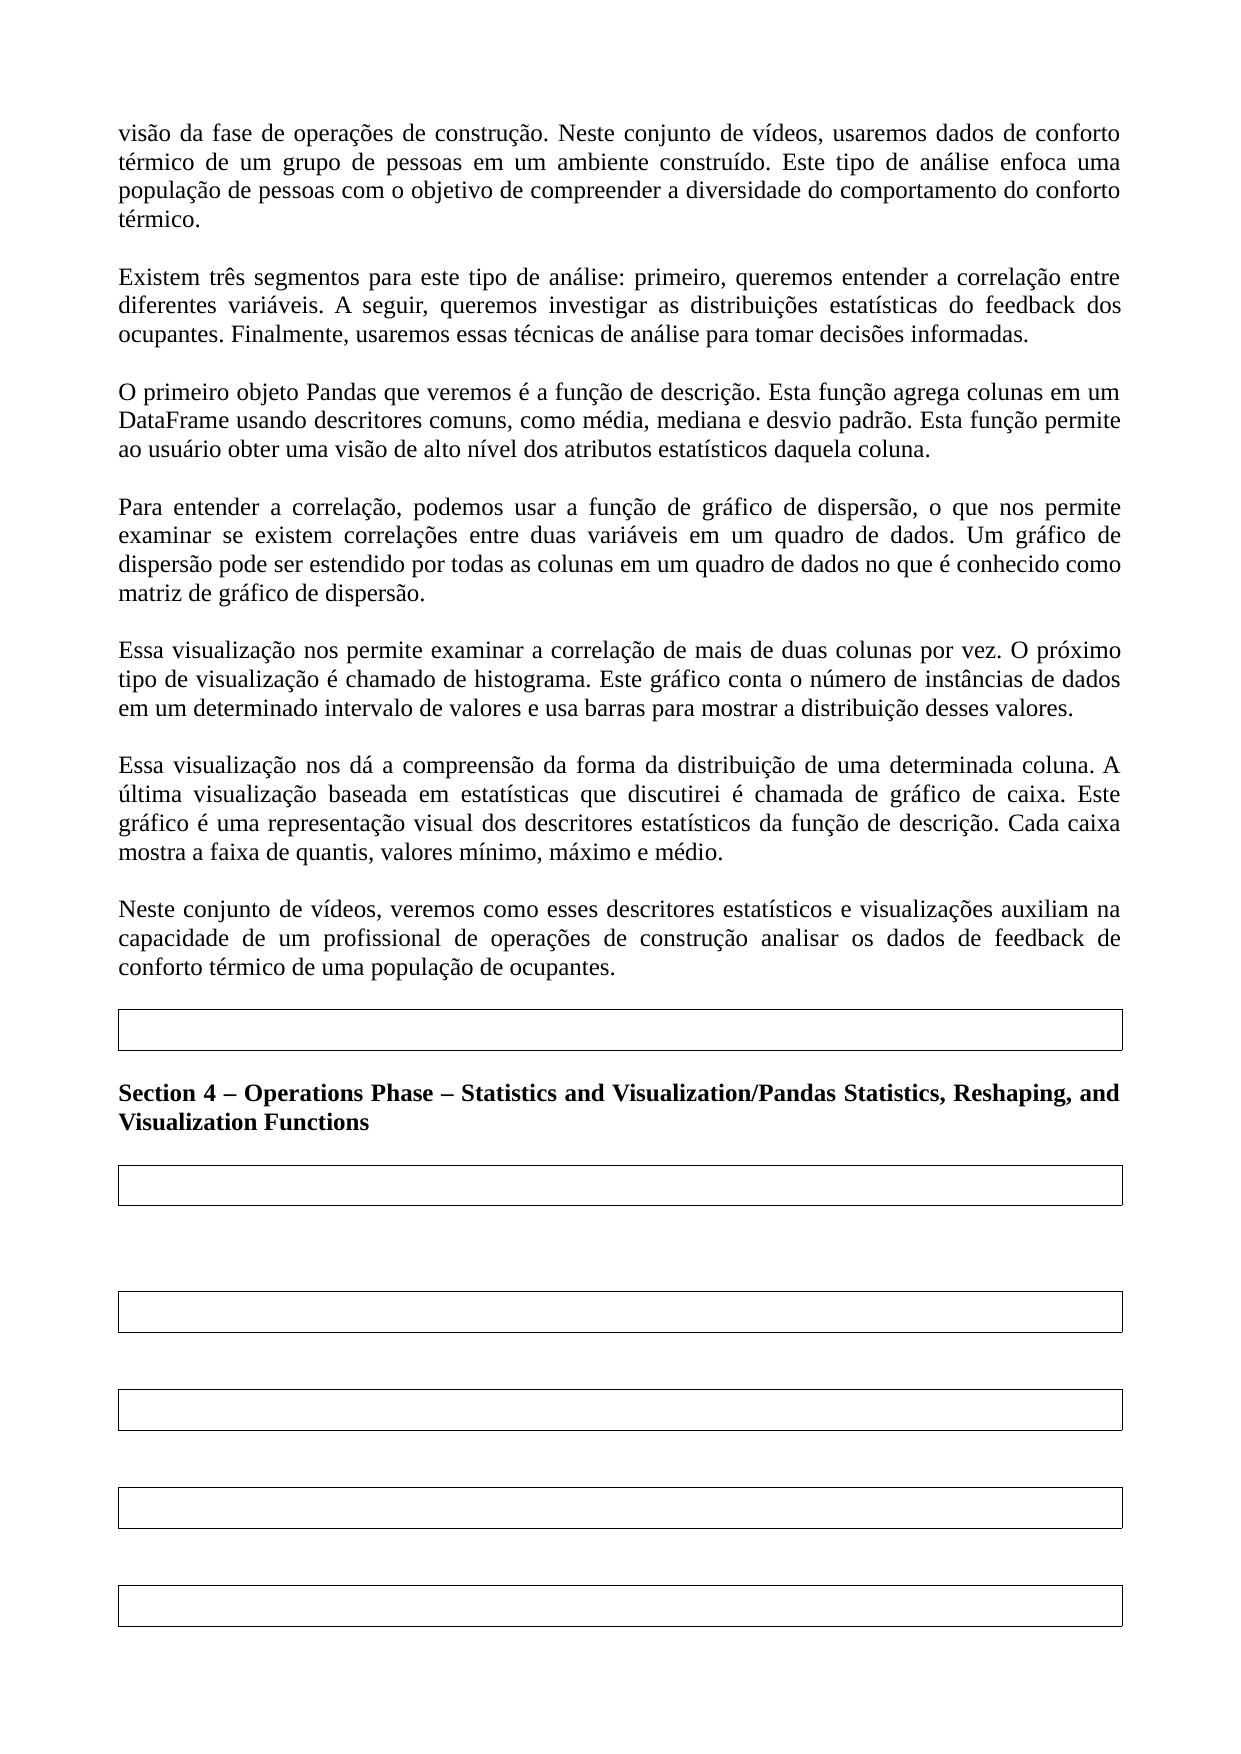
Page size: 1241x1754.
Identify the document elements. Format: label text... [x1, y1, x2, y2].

text Para entender a correlação, podemos usar a função de gráfico de dispersão, o que nos permite examinar se existem correlações entre duas variáveis em um quadro de dados. Um gráfico de dispersão pode ser estendido por todas as colunas em um quadro de dados no que é conhecido como matriz de gráfico de dispersão. [118, 492, 1122, 607]
text Section 4 – Operations Phase – Statistics and Visualization/Pandas Statistics, Reshaping, and Visualization Functions [118, 1078, 1122, 1136]
table_header [119, 1390, 1122, 1430]
table_header [119, 1586, 1122, 1626]
text Neste conjunto de vídeos, veremos como esses descritores estatísticos e visualizações auxiliam na capacidade de um profissional de operações de construção analisar os dados de feedback de conforto térmico de uma população de ocupantes. [118, 894, 1122, 981]
text O primeiro objeto Pandas que veremos é a função de descrição. Esta função agrega colunas em um DataFrame usando descritores comuns, como média, mediana e desvio padrão. Esta função permite ao usuário obter uma visão de alto nível dos atributos estatísticos daquela coluna. [118, 377, 1122, 463]
text visão da fase de operações de construção. Neste conjunto de vídeos, usaremos dados de conforto térmico de um grupo de pessoas em um ambiente construído. Este tipo de análise enfoca uma população de pessoas com o objetivo de compreender a diversidade do comportamento do conforto térmico. [118, 118, 1122, 233]
text Essa visualização nos dá a compreensão da forma da distribuição de uma determinada coluna. A última visualização baseada em estatísticas que discutirei é chamada de gráfico de caixa. Este gráfico é uma representação visual dos descritores estatísticos da função de descrição. Cada caixa mostra a faixa de quantis, valores mínimo, máximo e médio. [118, 751, 1122, 866]
table_header [119, 1166, 1122, 1205]
table_header [119, 1292, 1122, 1332]
table_header [119, 1010, 1122, 1050]
text Existem três segmentos para este tipo de análise: primeiro, queremos entender a correlação entre diferentes variáveis. A seguir, queremos investigar as distribuições estatísticas do feedback dos ocupantes. Finalmente, usaremos essas técnicas de análise para tomar decisões informadas. [118, 262, 1122, 348]
text Essa visualização nos permite examinar a correlação de mais de duas colunas por vez. O próximo tipo de visualização é chamado de histograma. Este gráfico conta o número de instâncias de dados em um determinado intervalo de valores e usa barras para mostrar a distribuição desses valores. [118, 636, 1122, 722]
table_header [119, 1488, 1122, 1528]
